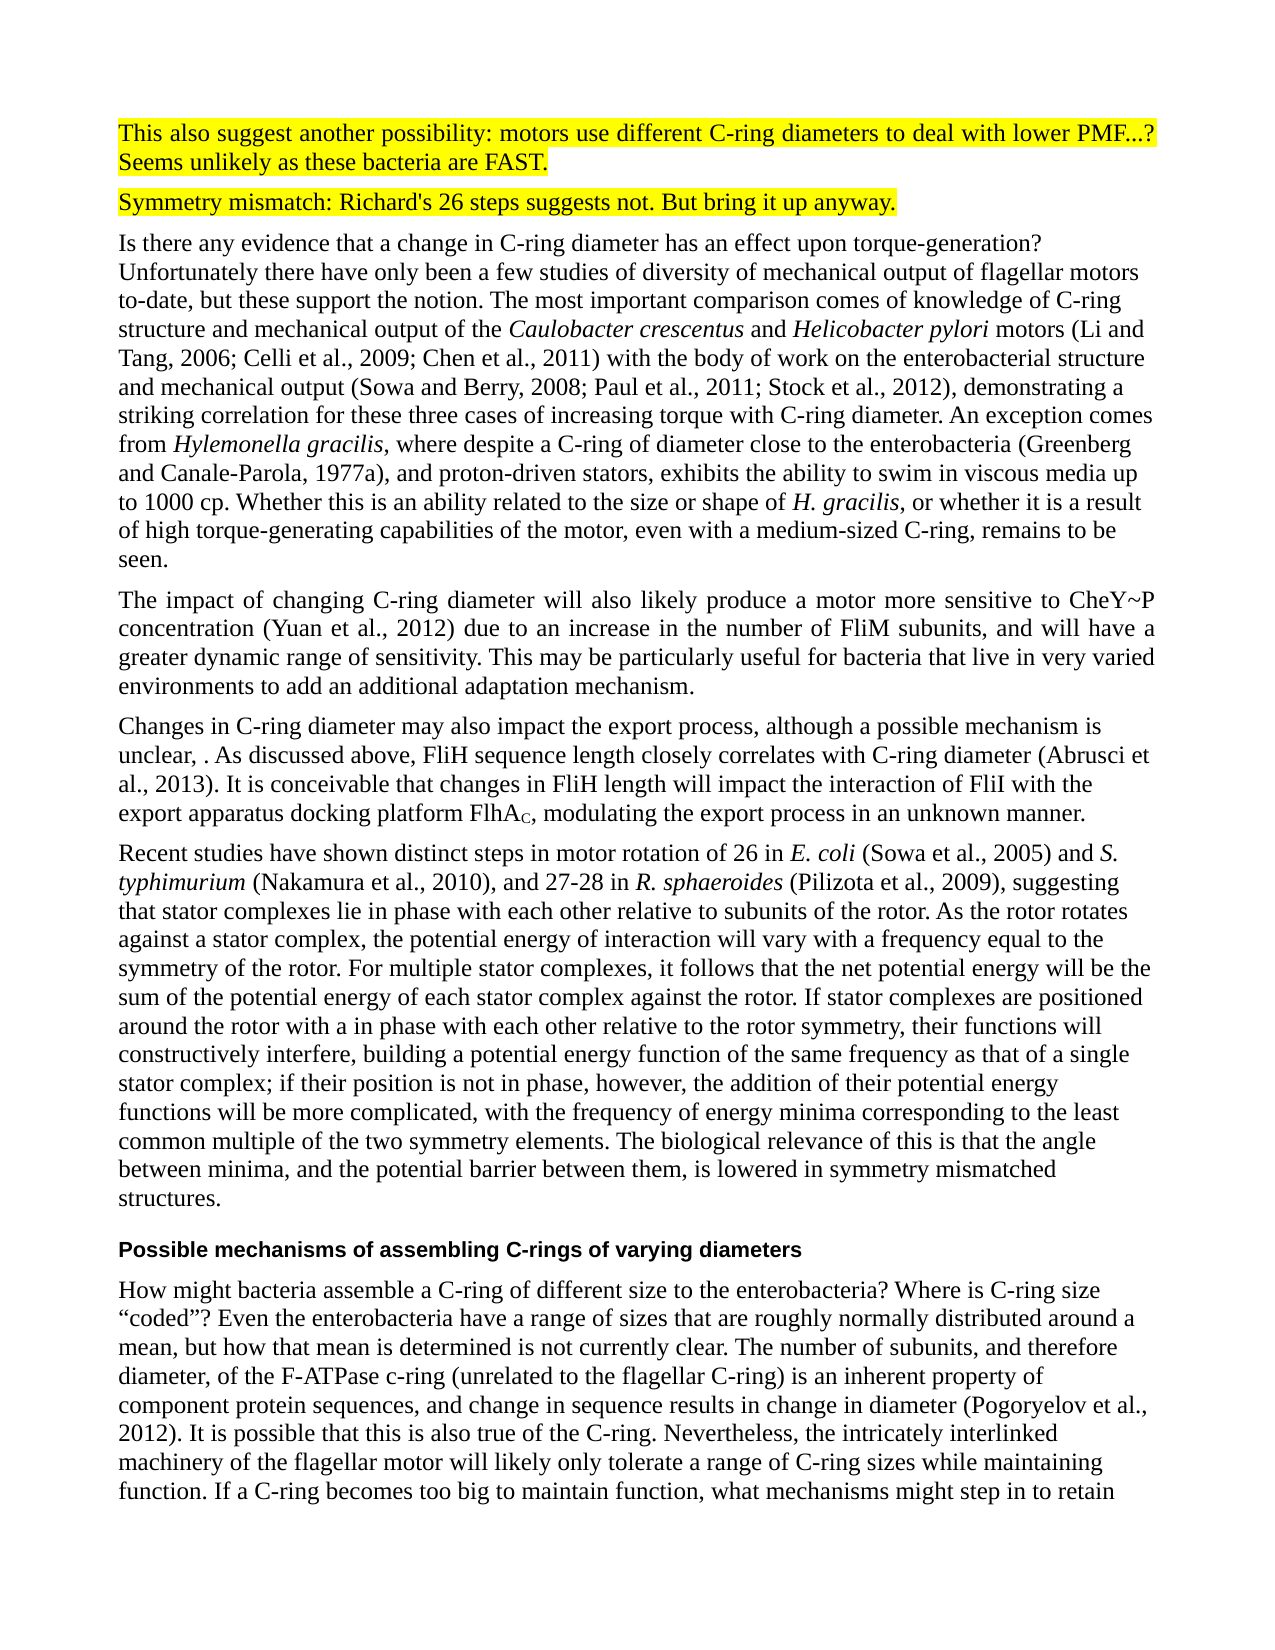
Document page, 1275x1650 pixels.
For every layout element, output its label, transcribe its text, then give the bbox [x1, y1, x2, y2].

text Recent studies have shown distinct steps in motor rotation of 26 in E. coli (Sowa et al., 2005) and S. typhimurium (Nakamura et al., 2010), and 27-28 in R. sphaeroides (Pilizota et al., 2009), suggesting that stator complexes lie in phase with each other relative to subunits of the rotor. As the rotor rotates against a stator complex, the potential energy of interaction will vary with a frequency equal to the symmetry of the rotor. For multiple stator complexes, it follows that the net potential energy will be the sum of the potential energy of each stator complex against the rotor. If stator complexes are positioned around the rotor with a in phase with each other relative to the rotor symmetry, their functions will constructively interfere, building a potential energy function of the same frequency as that of a single stator complex; if their position is not in phase, however, the addition of their potential energy functions will be more complicated, with the frequency of energy minima corresponding to the least common multiple of the two symmetry elements. The biological relevance of this is that the angle between minima, and the potential barrier between them, is lowered in symmetry mismatched structures. [118, 838, 1157, 1212]
text How might bacteria assemble a C-ring of different size to the enterobacteria? Where is C-ring size “coded”? Even the enterobacteria have a range of sizes that are roughly normally distributed around a mean, but how that mean is determined is not currently clear. The number of subunits, and therefore diameter, of the F-ATPase c-ring (unrelated to the flagellar C-ring) is an inherent property of component protein sequences, and change in sequence results in change in diameter (Pogoryelov et al., 2012). It is possible that this is also true of the C-ring. Nevertheless, the intricately interlinked machinery of the flagellar motor will likely only tolerate a range of C-ring sizes while maintaining function. If a C-ring becomes too big to maintain function, what mechanisms might step in to retain [118, 1275, 1157, 1505]
text Is there any evidence that a change in C-ring diameter has an effect upon torque-generation? Unfortunately there have only been a few studies of diversity of mechanical output of flagellar motors to-date, but these support the notion. The most important comparison comes of knowledge of C-ring structure and mechanical output of the Caulobacter crescentus and Helicobacter pylori motors (Li and Tang, 2006; Celli et al., 2009; Chen et al., 2011) with the body of work on the enterobacterial structure and mechanical output (Sowa and Berry, 2008; Paul et al., 2011; Stock et al., 2012), demonstrating a striking correlation for these three cases of increasing torque with C-ring diameter. An exception comes from Hylemonella gracilis, where despite a C-ring of diameter close to the enterobacteria (Greenberg and Canale-Parola, 1977a), and proton-driven stators, exhibits the ability to swim in viscous media up to 1000 cp. Whether this is an ability related to the size or shape of H. gracilis, or whether it is a result of high torque-generating capabilities of the motor, even with a medium-sized C-ring, remains to be seen. [118, 228, 1157, 573]
text Symmetry mismatch: Richard's 26 steps suggests not. But bring it up anyway. [118, 187, 1157, 216]
text This also suggest another possibility: motors use different C-ring diameters to deal with lower PMF...? Seems unlikely as these bacteria are FAST. [118, 118, 1157, 176]
subtitle Possible mechanisms of assembling C-rings of varying diameters [118, 1237, 1157, 1262]
text The impact of changing C-ring diameter will also likely produce a motor more sensitive to CheY~P concentration (Yuan et al., 2012) due to an increase in the number of FliM subunits, and will have a greater dynamic range of sensitivity. This may be particularly useful for bacteria that live in very varied environments to add an additional adaptation mechanism. [118, 585, 1157, 700]
text Changes in C-ring diameter may also impact the export process, although a possible mechanism is unclear, . As discussed above, FliH sequence length closely correlates with C-ring diameter (Abrusci et al., 2013). It is conceivable that changes in FliH length will impact the interaction of FliI with the export apparatus docking platform FlhAC, modulating the export process in an unknown manner. [118, 711, 1157, 826]
